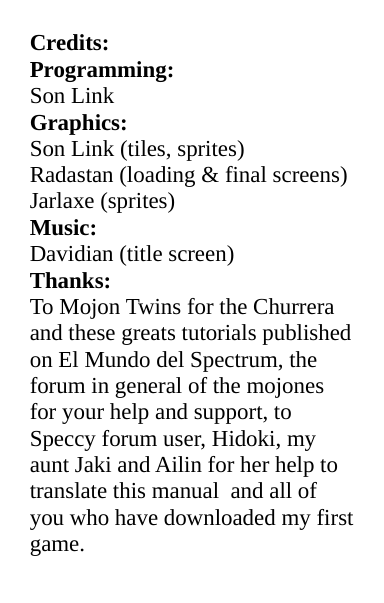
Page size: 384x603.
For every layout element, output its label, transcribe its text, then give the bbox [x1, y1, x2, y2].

text Graphics: [29, 108, 354, 135]
text To Mojon Twins for the Churrera and these greats tutorials published on El Mundo del Spectrum, the forum in general of the mojones for your help and support, to Speccy forum user, Hidoki, my aunt Jaki and Ailin for her help to translate this manual and all of you who have downloaded my first game. [29, 293, 354, 557]
text Jarlaxe (sprites) [29, 188, 354, 214]
text Davidian (title screen) [29, 240, 354, 267]
text Thanks: [29, 267, 354, 293]
text Credits: [29, 29, 354, 56]
text Son Link (tiles, sprites) [29, 135, 354, 161]
text Programming: [29, 56, 354, 82]
text Son Link [29, 82, 354, 108]
text Radastan (loading & final screens) [29, 161, 354, 188]
text Music: [29, 214, 354, 240]
